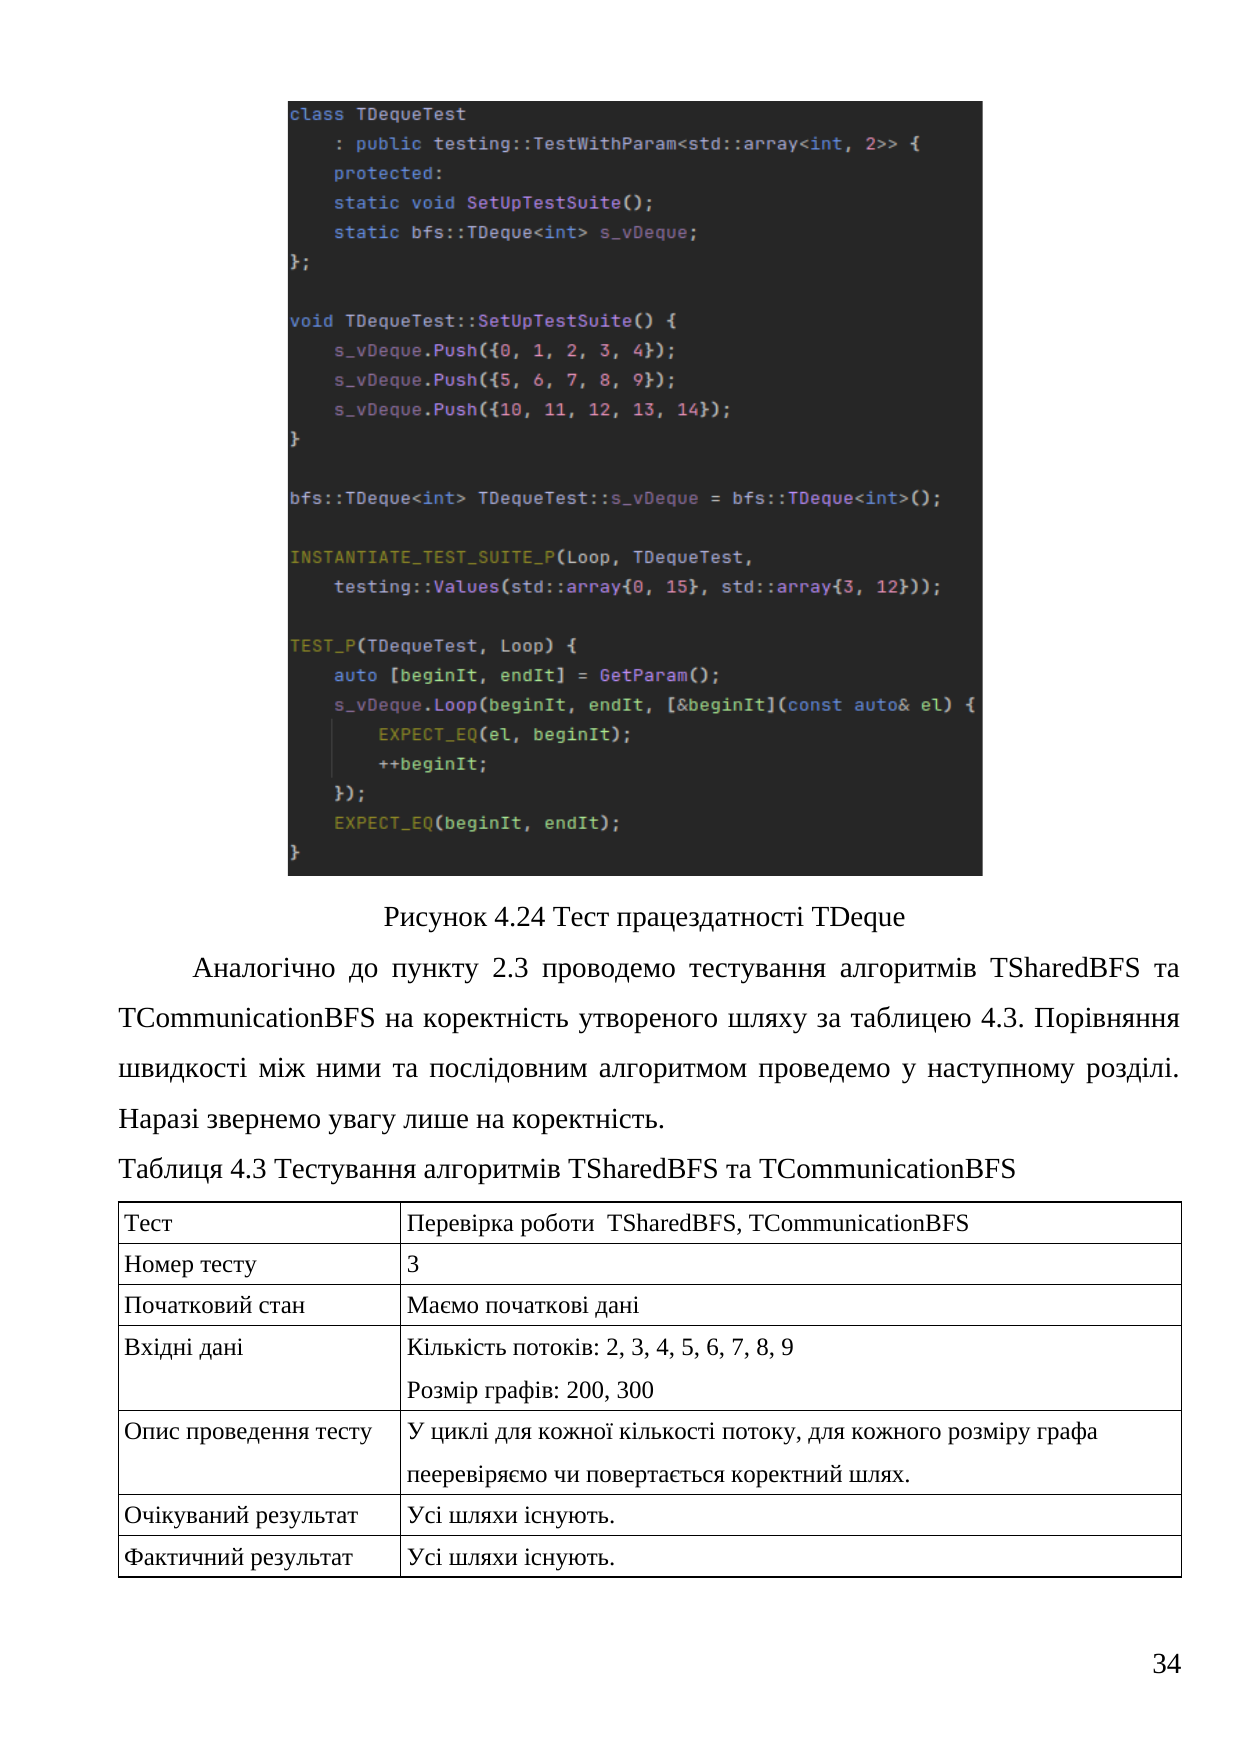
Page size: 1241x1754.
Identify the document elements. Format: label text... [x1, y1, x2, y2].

table_cell Усі шляхи існують. [401, 1495, 1181, 1535]
table_cell Маємо початкові дані [401, 1285, 1181, 1325]
table_header Тест [119, 1203, 400, 1243]
list Тестування алгоритмів TSharedBFS та TCommunicationBFS [118, 1151, 1181, 1184]
table_cell 3 [401, 1244, 1181, 1284]
table_cell Номер тесту [119, 1244, 400, 1284]
picture [287, 101, 983, 876]
table_header Перевірка роботи TSharedBFS, TCommunicationBFS [401, 1203, 1181, 1243]
table_cell Кількість потоків: 2, 3, 4, 5, 6, 7, 8, 9 Розмір графів: 200, 300 [401, 1326, 1181, 1409]
table_cell Вхідні дані [119, 1326, 400, 1409]
table_cell Очікуваний результат [119, 1495, 400, 1535]
table_cell Фактичний результат [119, 1536, 400, 1576]
table_cell Початковий стан [119, 1285, 400, 1325]
list Тест працездатності TDeque [118, 876, 1181, 933]
table_cell Опис проведення тесту [119, 1411, 400, 1494]
table_cell Усі шляхи існують. [401, 1536, 1181, 1576]
text Аналогічно до пункту 2.3 проводемо тестування алгоритмів TSharedBFS та TCommunicationBFS на коректність утвореного шляху за таблицею 4.3. Порівняння швидкості між ними та послідовним алгоритмом проведемо у наступному розділі. Наразі звернемо увагу лише на коректність. [118, 950, 1181, 1134]
table_cell У циклі для кожної кількості потоку, для кожного розміру графа пееревіряємо чи повертається коректний шлях. [401, 1411, 1181, 1494]
